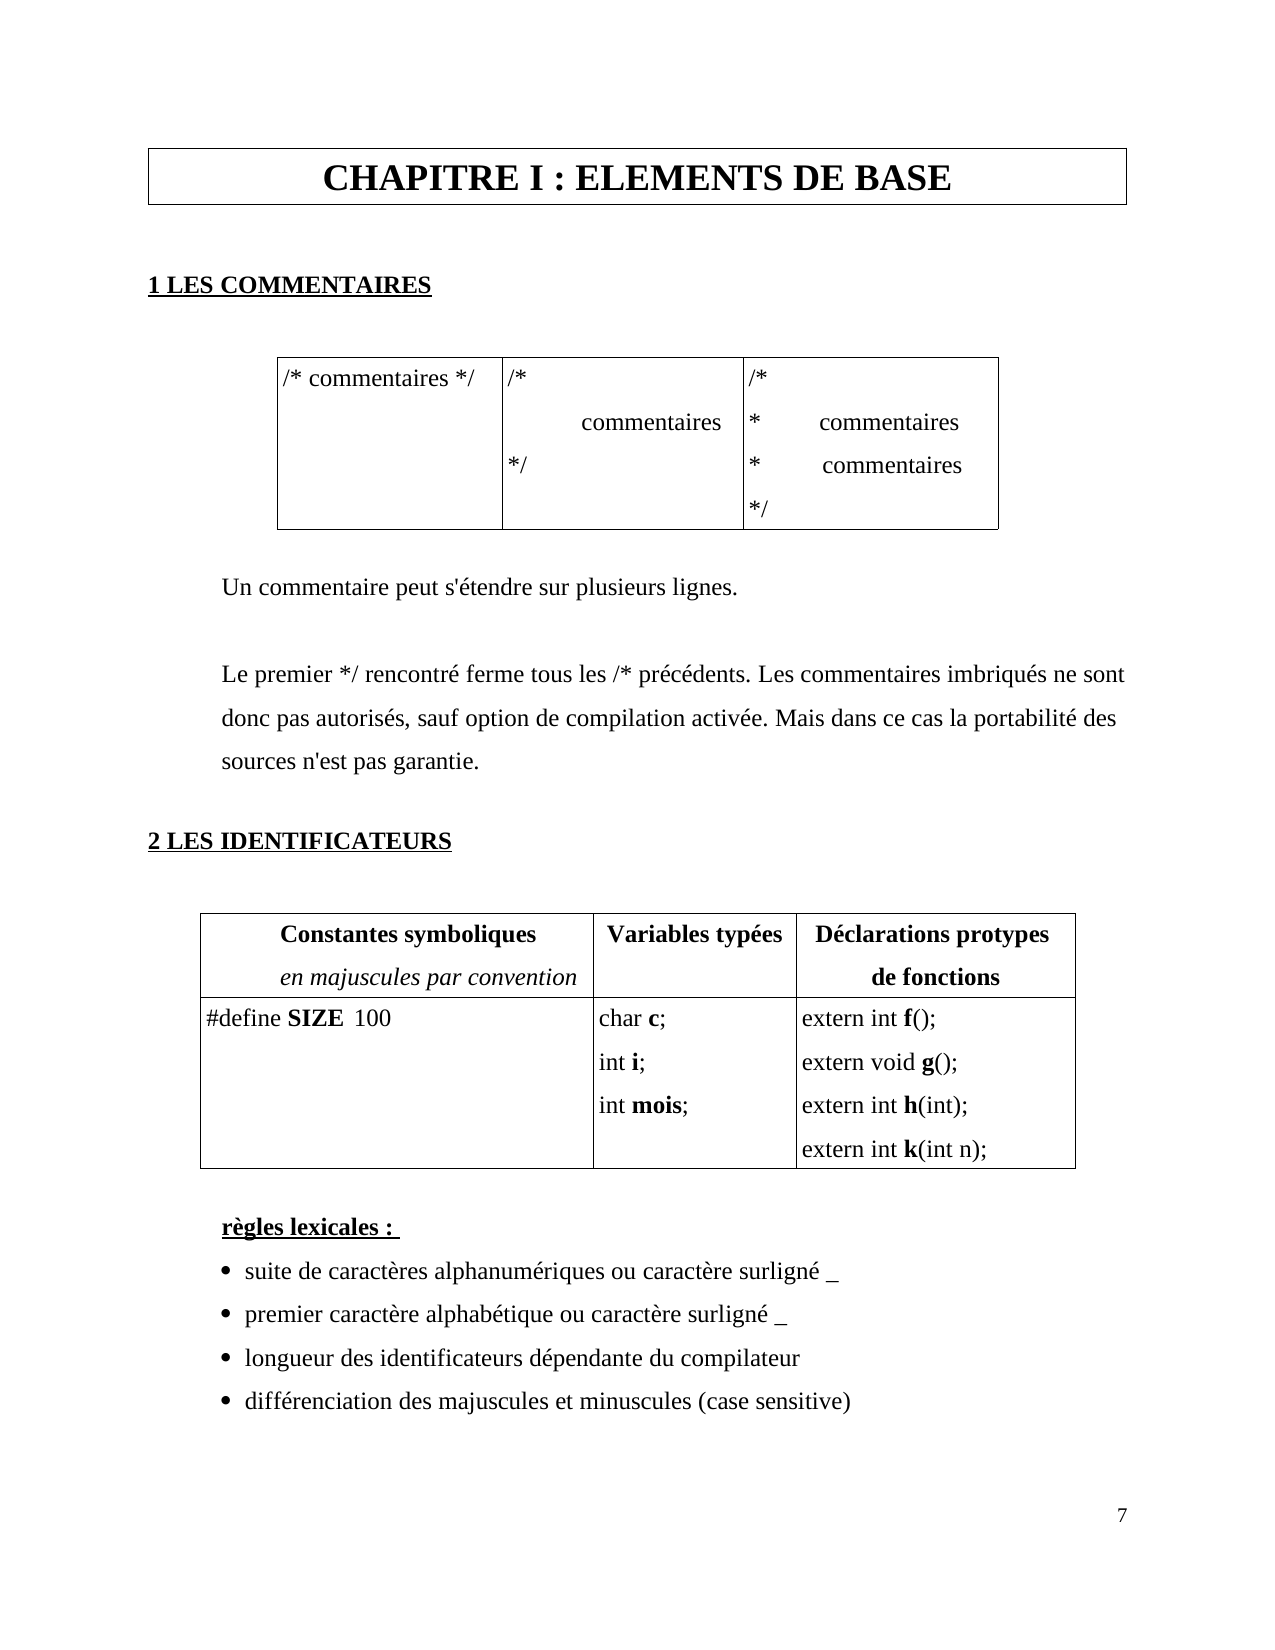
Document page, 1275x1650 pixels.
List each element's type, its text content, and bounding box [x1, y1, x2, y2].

table_cell extern int f(); extern void g(); extern int h(int); extern int k(int n); [797, 998, 1075, 1168]
list suite de caractères alphanumériques ou caractère surligné _ [221, 1256, 1127, 1284]
text Le premier */ rencontré ferme tous les /* précédents. Les commentaires imbriqués ne sont donc pas autorisés, sauf option de compilation activée. Mais dans ce cas la portabilité des sources n'est pas garantie. [221, 659, 1127, 775]
table_header /* commentaires */ [278, 358, 502, 528]
table_cell #define SIZE 100 [201, 998, 593, 1168]
table_header Déclarations protypes de fonctions [797, 914, 1075, 997]
list longueur des identificateurs dépendante du compilateur [221, 1343, 1127, 1372]
table_header Constantes symboliques en majuscules par convention [201, 914, 593, 997]
text règles lexicales : [221, 1212, 1127, 1241]
list premier caractère alphabétique ou caractère surligné _ [221, 1299, 1127, 1328]
table_header /* * commentaires * commentaires */ [744, 358, 998, 528]
text 2 LES IDENTIFICATEURS [148, 826, 1127, 855]
table_header Variables typées [594, 914, 796, 997]
list différenciation des majuscules et minuscules (case sensitive) [221, 1386, 1127, 1415]
text chapitre i : Elements de base [149, 149, 1126, 204]
text Un commentaire peut s'étendre sur plusieurs lignes. [221, 572, 1127, 601]
table_cell char c; int i; int mois; [594, 998, 796, 1168]
text 1 LES COMMENTAIRES [148, 270, 1127, 299]
table_header /* commentaires */ [503, 358, 743, 528]
